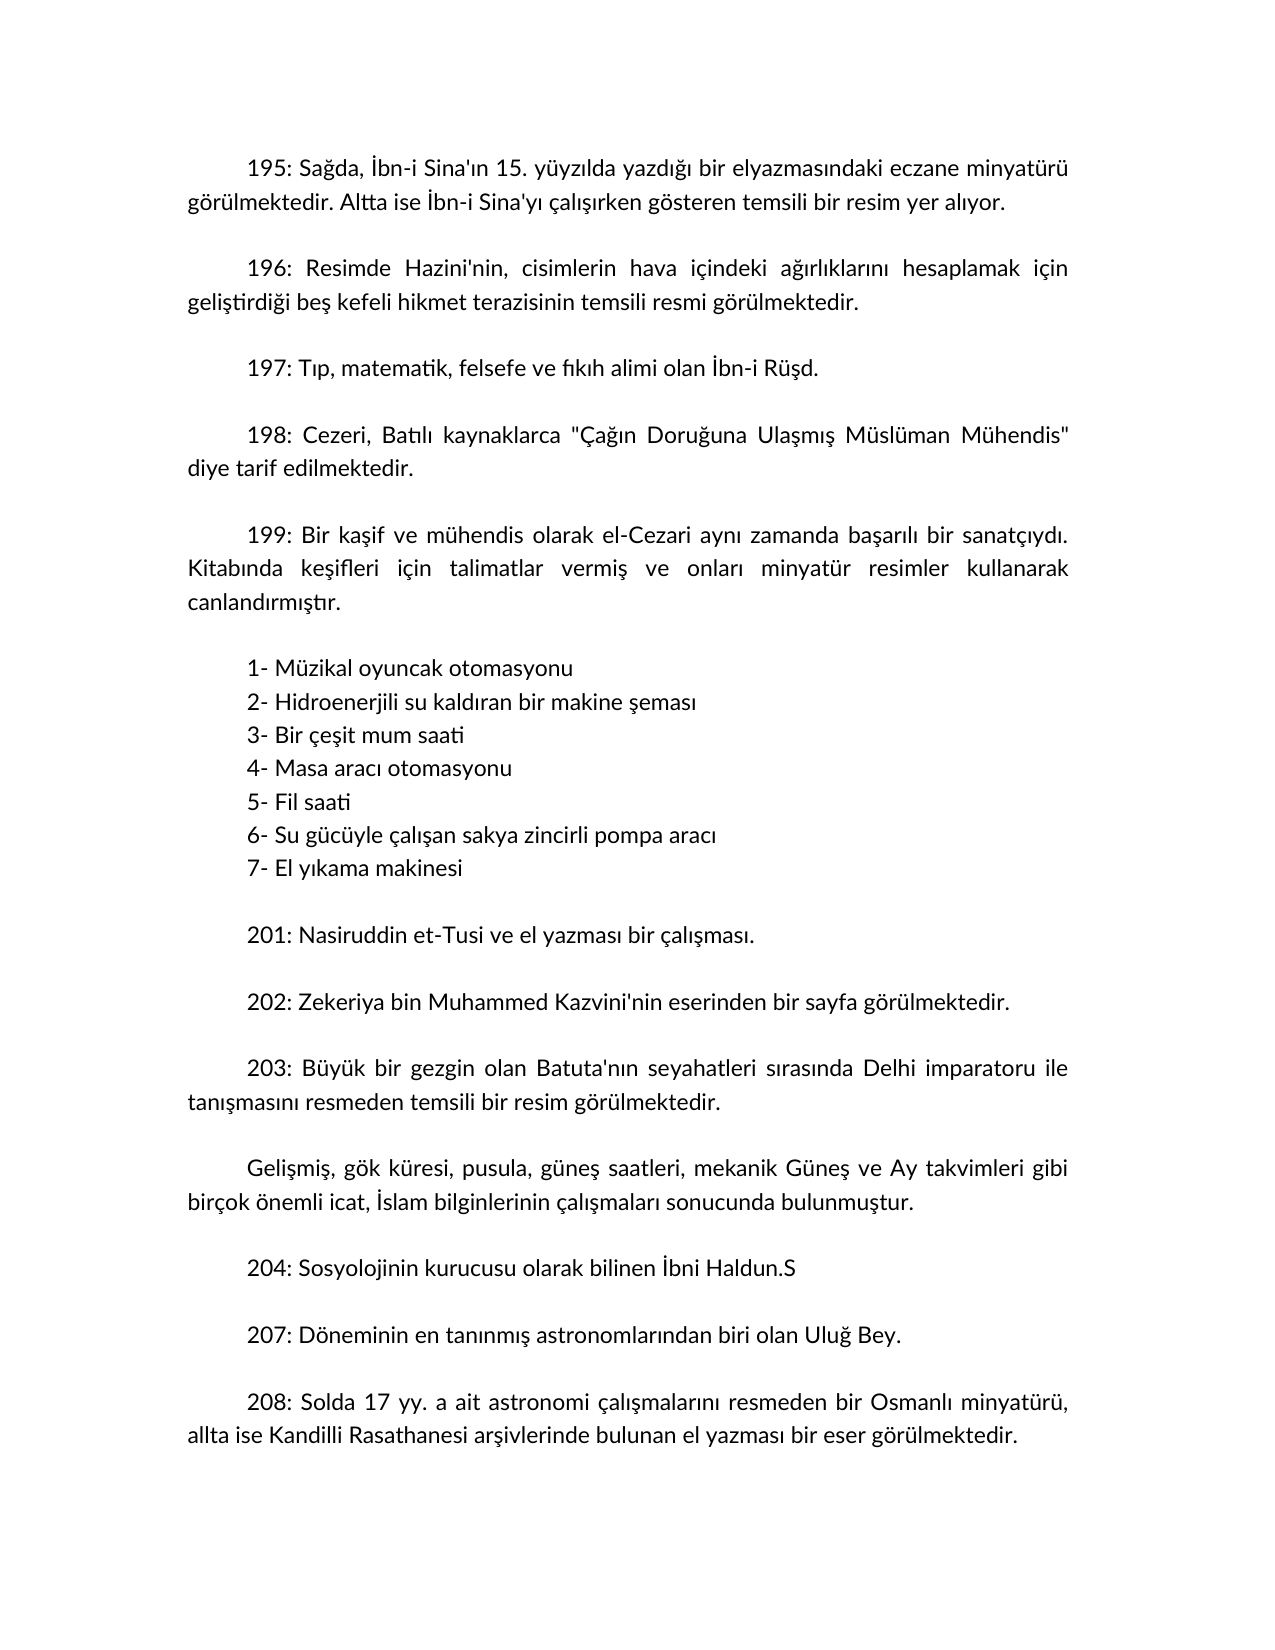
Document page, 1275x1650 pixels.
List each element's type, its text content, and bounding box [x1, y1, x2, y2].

text 201: Nasiruddin et-Tusi ve el yazması bir çalışması. [187, 917, 1070, 950]
text 5- Fil saati [187, 783, 1070, 817]
text 2- Hidroenerjili su kaldıran bir makine şeması [187, 683, 1070, 717]
text 7- El yıkama makinesi [187, 850, 1070, 883]
text 198: Cezeri, Batılı kaynaklarca "Çağın Doruğuna Ulaşmış Müslüman Mühendis" diye tarif edilmektedir. [187, 417, 1070, 483]
text 202: Zekeriya bin Muhammed Kazvini'nin eserinden bir sayfa görülmektedir. [187, 983, 1070, 1017]
text 196: Resimde Hazini'nin, cisimlerin hava içindeki ağırlıklarını hesaplamak için geliştirdiği beş kefeli hikmet terazisinin temsili resmi görülmektedir. [187, 250, 1070, 317]
text Gelişmiş, gök küresi, pusula, güneş saatleri, mekanik Güneş ve Ay takvimleri gibi birçok önemli icat, İslam bilginlerinin çalışmaları sonucunda bulunmuştur. [187, 1150, 1070, 1217]
text 204: Sosyolojinin kurucusu olarak bilinen İbni Haldun.S [187, 1250, 1070, 1283]
text 208: Solda 17 yy. a ait astronomi çalışmalarını resmeden bir Osmanlı minyatürü, allta ise Kandilli Rasathanesi arşivlerinde bulunan el yazması bir eser görülmektedir. [187, 1383, 1070, 1450]
text 1- Müzikal oyuncak otomasyonu [187, 650, 1070, 683]
text 6- Su gücüyle çalışan sakya zincirli pompa aracı [187, 817, 1070, 850]
text 197: Tıp, matematik, felsefe ve fıkıh alimi olan İbn-i Rüşd. [187, 350, 1070, 383]
text 4- Masa aracı otomasyonu [187, 750, 1070, 783]
text 3- Bir çeşit mum saati [187, 717, 1070, 750]
text 207: Döneminin en tanınmış astronomlarından biri olan Uluğ Bey. [187, 1317, 1070, 1350]
text 195: Sağda, İbn-i Sina'ın 15. yüyzılda yazdığı bir elyazmasındaki eczane minyatürü görülmektedir. Altta ise İbn-i Sina'yı çalışırken gösteren temsili bir resim yer alıyor. [187, 150, 1070, 217]
text 199: Bir kaşif ve mühendis olarak el-Cezari aynı zamanda başarılı bir sanatçıydı. Kitabında keşifleri için talimatlar vermiş ve onları minyatür resimler kullanarak canlandırmıştır. [187, 517, 1070, 617]
text 203: Büyük bir gezgin olan Batuta'nın seyahatleri sırasında Delhi imparatoru ile tanışmasını resmeden temsili bir resim görülmektedir. [187, 1050, 1070, 1117]
